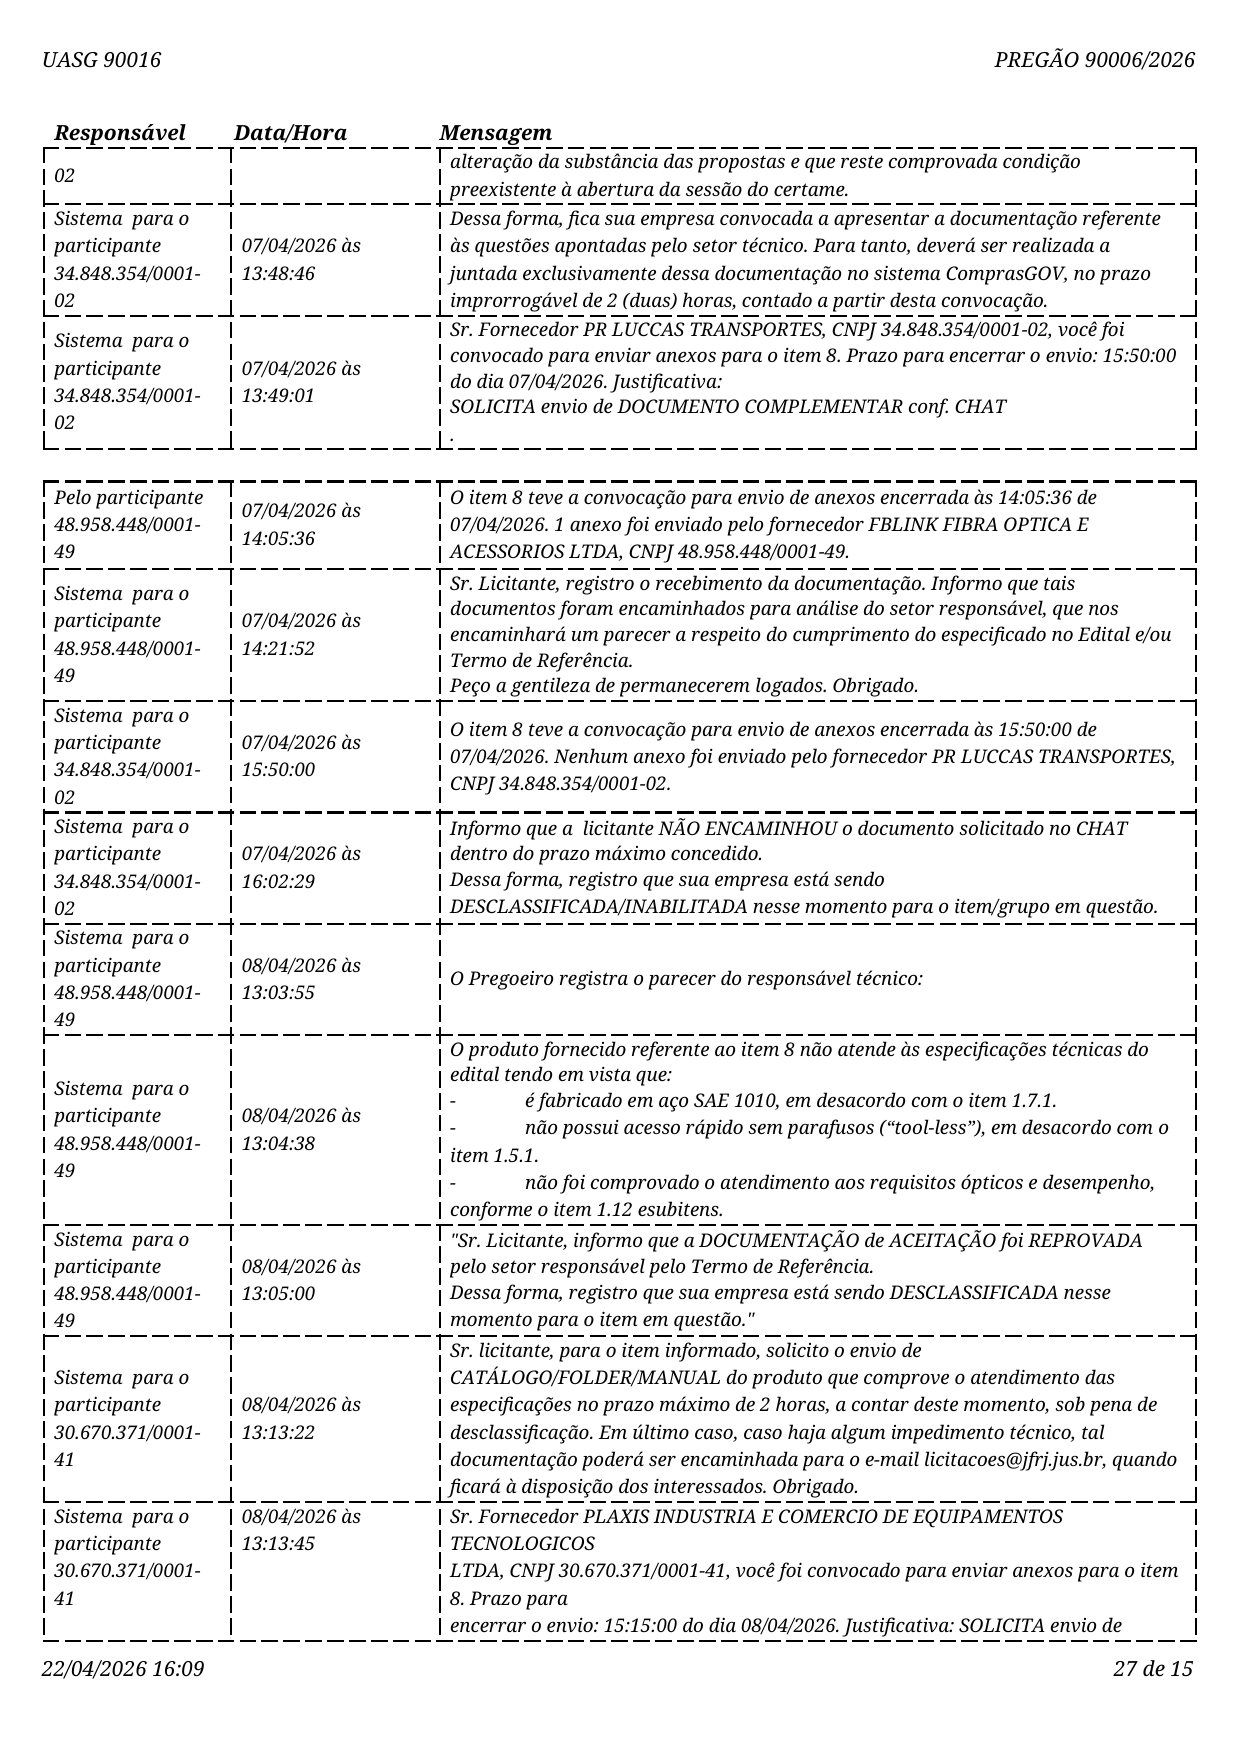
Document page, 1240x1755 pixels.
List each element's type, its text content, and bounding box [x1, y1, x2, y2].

table_header O item 8 teve a convocação para envio de anexos encerrada às 14:05:36 de 07/04/2026. 1 anexo foi enviado pelo fornecedor FBLINK FIBRA OPTICA E ACESSORIOS LTDA, CNPJ 48.958.448/0001-49. [440, 480, 1196, 568]
table_cell 07/04/2026 às 16:02:29 [231, 811, 439, 923]
table_cell Sr. Licitante, registro o recebimento da documentação. Informo que tais documentos foram encaminhados para análise do setor responsável, que nos encaminhará um parecer a respeito do cumprimento do especificado no Edital e/ou Termo de Referência. Peço a gentileza de permanecerem logados. Obrigado. [440, 568, 1196, 700]
table_cell Sistema para o participante 34.848.354/0001-02 [44, 811, 231, 923]
table_cell 07/04/2026 às 13:49:01 [231, 315, 439, 448]
table_header Pelo participante 48.958.448/0001-49 [44, 480, 231, 568]
table_cell 08/04/2026 às 13:04:38 [231, 1034, 439, 1224]
table_cell Sistema para o participante 48.958.448/0001-49 [44, 568, 231, 700]
table_cell O Pregoeiro registra o parecer do responsável técnico: [440, 923, 1196, 1034]
table_cell Sistema para o participante 30.670.371/0001-41 [44, 1335, 231, 1501]
table_cell Dessa forma, fica sua empresa convocada a apresentar a documentação referente às questões apontadas pelo setor técnico. Para tanto, deverá ser realizada a juntada exclusivamente dessa documentação no sistema ComprasGOV, no prazo improrrogável de 2 (duas) horas, contado a partir desta convocação. [440, 203, 1196, 314]
table_header 07/04/2026 às 14:05:36 [231, 480, 439, 568]
table_cell Sr. licitante, para o item informado, solicito o envio de CATÁLOGO/FOLDER/MANUAL do produto que comprove o atendimento das especificações no prazo máximo de 2 horas, a contar deste momento, sob pena de desclassificação. Em último caso, caso haja algum impedimento técnico, tal documentação poderá ser encaminhada para o e-mail licitacoes@jfrj.jus.br, quando ficará à disposição dos interessados. Obrigado. [440, 1335, 1196, 1501]
table_cell 08/04/2026 às 13:13:22 [231, 1335, 439, 1501]
table_cell Sr. Fornecedor PR LUCCAS TRANSPORTES, CNPJ 34.848.354/0001-02, você foi convocado para enviar anexos para o item 8. Prazo para encerrar o envio: 15:50:00 do dia 07/04/2026. Justificativa: SOLICITA envio de DOCUMENTO COMPLEMENTAR conf. CHAT . [440, 315, 1196, 448]
table_cell 08/04/2026 às 13:05:00 [231, 1224, 439, 1335]
table_cell Sistema para o participante 30.670.371/0001-41 [44, 1501, 231, 1639]
table_cell Sistema para o participante 48.958.448/0001-49 [44, 1034, 231, 1224]
table_cell O item 8 teve a convocação para envio de anexos encerrada às 15:50:00 de 07/04/2026. Nenhum anexo foi enviado pelo fornecedor PR LUCCAS TRANSPORTES, CNPJ 34.848.354/0001-02. [440, 700, 1196, 811]
table_cell Sistema para o participante 34.848.354/0001-02 [44, 315, 231, 448]
table_cell Sistema para o participante 34.848.354/0001-02 [44, 203, 231, 314]
table_cell Informo que a licitante NÃO ENCAMINHOU o documento solicitado no CHAT dentro do prazo máximo concedido. Dessa forma, registro que sua empresa está sendo DESCLASSIFICADA/INABILITADA nesse momento para o item/grupo em questão. [440, 811, 1196, 923]
table_cell 07/04/2026 às 14:21:52 [231, 568, 439, 700]
table_cell Sistema para o participante 48.958.448/0001-49 [44, 1224, 231, 1335]
table_cell 02 [44, 147, 231, 203]
table_cell Sistema para o participante 48.958.448/0001-49 [44, 923, 231, 1034]
table_cell [231, 147, 439, 203]
table_cell Sr. Fornecedor PLAXIS INDUSTRIA E COMERCIO DE EQUIPAMENTOS TECNOLOGICOS LTDA, CNPJ 30.670.371/0001-41, você foi convocado para enviar anexos para o item 8. Prazo para encerrar o envio: 15:15:00 do dia 08/04/2026. Justificativa: SOLICITA envio de [440, 1501, 1196, 1639]
table_cell "Sr. Licitante, informo que a DOCUMENTAÇÃO de ACEITAÇÃO foi REPROVADA pelo setor responsável pelo Termo de Referência. Dessa forma, registro que sua empresa está sendo DESCLASSIFICADA nesse momento para o item em questão." [440, 1224, 1196, 1335]
table_cell 07/04/2026 às 15:50:00 [231, 700, 439, 811]
table_cell Sistema para o participante 34.848.354/0001-02 [44, 700, 231, 811]
table_cell 08/04/2026 às 13:13:45 [231, 1501, 439, 1639]
table_cell alteração da substância das propostas e que reste comprovada condição preexistente à abertura da sessão do certame. [440, 147, 1196, 203]
table_cell 07/04/2026 às 13:48:46 [231, 203, 439, 314]
table_cell 08/04/2026 às 13:03:55 [231, 923, 439, 1034]
table_cell O produto fornecido referente ao item 8 não atende às especificações técnicas do edital tendo em vista que: é fabricado em aço SAE 1010, em desacordo com o item 1.7.1. não possui acesso rápido sem parafusos (“tool-less”), em desacordo com o item 1.5.1. não foi comprovado o atendimento aos requisitos ópticos e desempenho, conforme o item 1.12 esubitens. [440, 1034, 1196, 1224]
